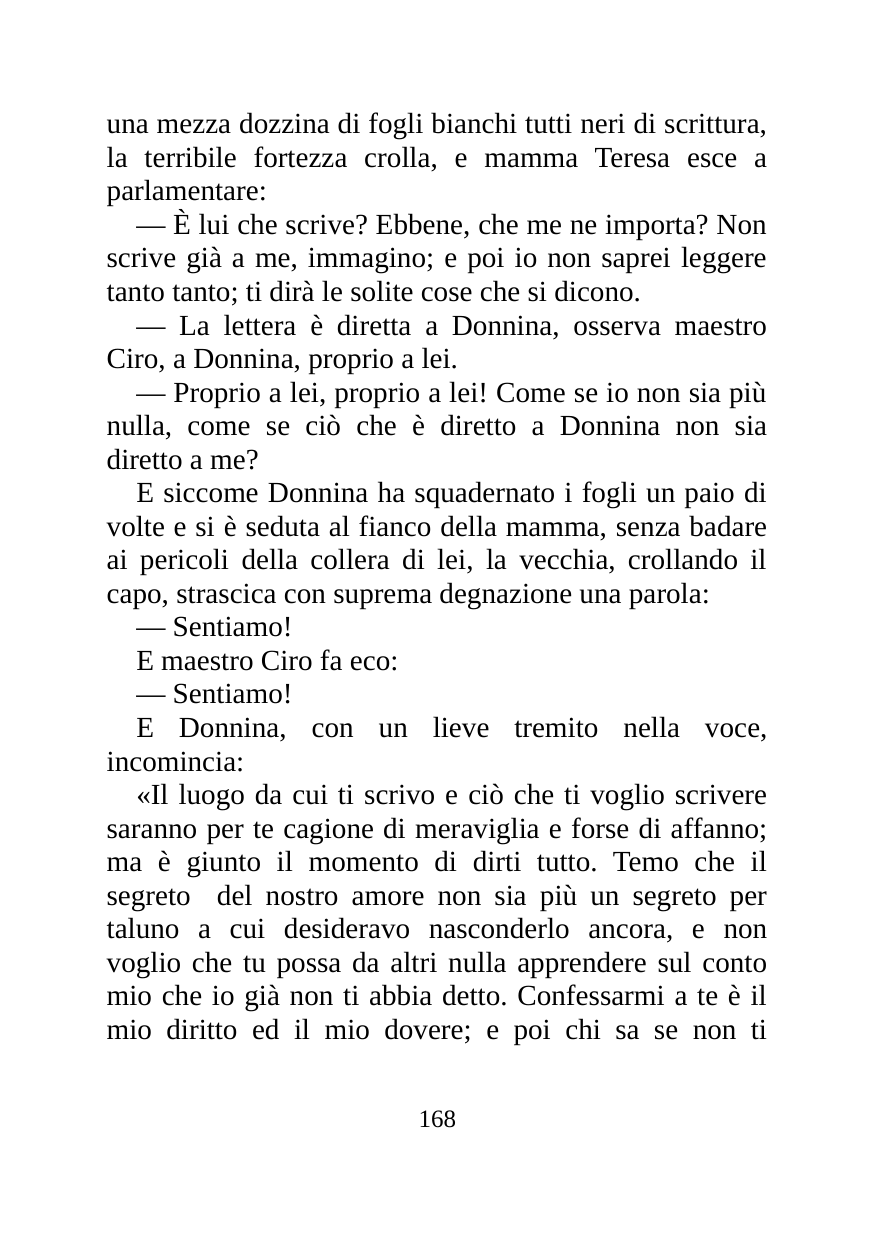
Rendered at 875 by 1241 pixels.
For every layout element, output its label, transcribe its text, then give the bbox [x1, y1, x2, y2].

text E Donnina, con un lieve tremito nella voce, incomincia: [106, 710, 768, 777]
text — È lui che scrive? Ebbene, che me ne importa? Non scrive già a me, immagino; e poi io non saprei leggere tanto tanto; ti dirà le solite cose che si dicono. [106, 207, 768, 308]
text — Sentiamo! [106, 677, 768, 710]
text — Proprio a lei, proprio a lei! Come se io non sia più nulla, come se ciò che è diretto a Donnina non sia diretto a me? [106, 375, 768, 475]
text E siccome Donnina ha squadernato i fogli un paio di volte e si è seduta al fianco della mamma, senza badare ai pericoli della collera di lei, la vecchia, crollando il capo, strascica con suprema degnazione una parola: [106, 475, 768, 609]
text — La lettera è diretta a Donnina, osserva maestro Ciro, a Donnina, proprio a lei. [106, 308, 768, 375]
text «Il luogo da cui ti scrivo e ciò che ti voglio scrivere saranno per te cagione di meraviglia e forse di affanno; ma è giunto il momento di dirti tutto. Temo che il segreto del nostro amore non sia più un segreto per taluno a cui desideravo nasconderlo ancora, e non voglio che tu possa da altri nulla apprendere sul conto mio che io già non ti abbia detto. Confessarmi a te è il mio diritto ed il mio dovere; e poi chi sa se non ti [106, 777, 768, 1046]
text — Sentiamo! [106, 609, 768, 643]
text E maestro Ciro fa eco: [106, 643, 768, 677]
text una mezza dozzina di fogli bianchi tutti neri di scrittura, la terribile fortezza crolla, e mamma Teresa esce a parlamentare: [106, 106, 768, 207]
